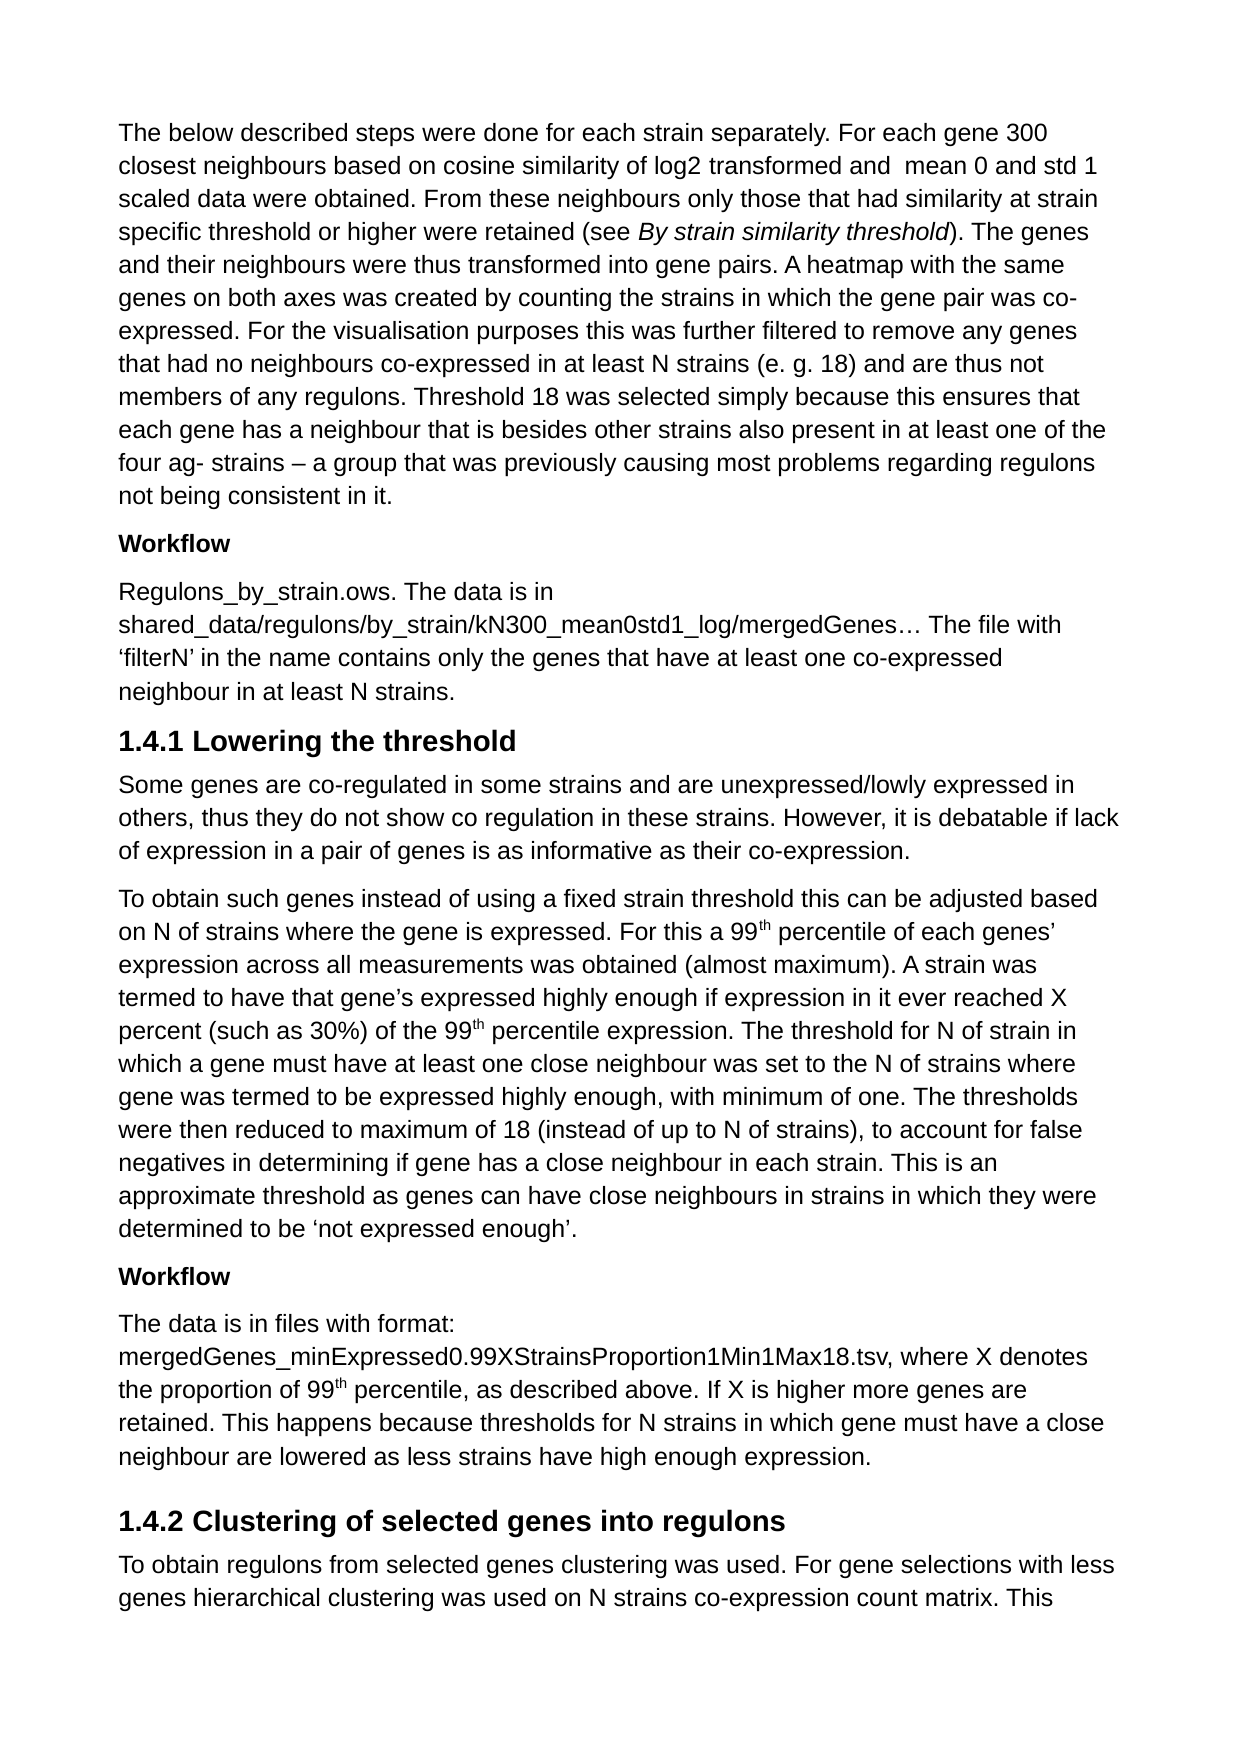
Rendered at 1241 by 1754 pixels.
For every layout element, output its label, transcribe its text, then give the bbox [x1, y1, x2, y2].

text The below described steps were done for each strain separately. For each gene 300 closest neighbours based on cosine similarity of log2 transformed and mean 0 and std 1 scaled data were obtained. From these neighbours only those that had similarity at strain specific threshold or higher were retained (see By strain similarity threshold). The genes and their neighbours were thus transformed into gene pairs. A heatmap with the same genes on both axes was created by counting the strains in which the gene pair was co-expressed. For the visualisation purposes this was further filtered to remove any genes that had no neighbours co-expressed in at least N strains (e. g. 18) and are thus not members of any regulons. Threshold 18 was selected simply because this ensures that each gene has a neighbour that is besides other strains also present in at least one of the four ag- strains – a group that was previously causing most problems regarding regulons not being consistent in it. [118, 118, 1122, 510]
text The data is in files with format: mergedGenes_minExpressed0.99XStrainsProportion1Min1Max18.tsv, where X denotes the proportion of 99th percentile, as described above. If X is higher more genes are retained. This happens because thresholds for N strains in which gene must have a close neighbour are lowered as less strains have high enough expression. [118, 1309, 1122, 1470]
text To obtain such genes instead of using a fixed strain threshold this can be adjusted based on N of strains where the gene is expressed. For this a 99th percentile of each genes’ expression across all measurements was obtained (almost maximum). A strain was termed to have that gene’s expressed highly enough if expression in it ever reached X percent (such as 30%) of the 99th percentile expression. The threshold for N of strain in which a gene must have at least one close neighbour was set to the N of strains where gene was termed to be expressed highly enough, with minimum of one. The thresholds were then reduced to maximum of 18 (instead of up to N of strains), to account for false negatives in determining if gene has a close neighbour in each strain. This is an approximate threshold as genes can have close neighbours in strains in which they were determined to be ‘not expressed enough’. [118, 884, 1122, 1243]
subtitle Lowering the threshold [118, 724, 1122, 758]
text Workflow [118, 1262, 1122, 1291]
text Workflow [118, 529, 1122, 558]
subtitle Clustering of selected genes into regulons [118, 1504, 1122, 1537]
text Some genes are co-regulated in some strains and are unexpressed/lowly expressed in others, thus they do not show co regulation in these strains. However, it is debatable if lack of expression in a pair of genes is as informative as their co-expression. [118, 770, 1122, 865]
text To obtain regulons from selected genes clustering was used. For gene selections with less genes hierarchical clustering was used on N strains co-expression count matrix. This [118, 1550, 1122, 1612]
text Regulons_by_strain.ows. The data is in shared_data/regulons/by_strain/kN300_mean0std1_log/mergedGenes… The file with ‘filterN’ in the name contains only the genes that have at least one co-expressed neighbour in at least N strains. [118, 577, 1122, 705]
